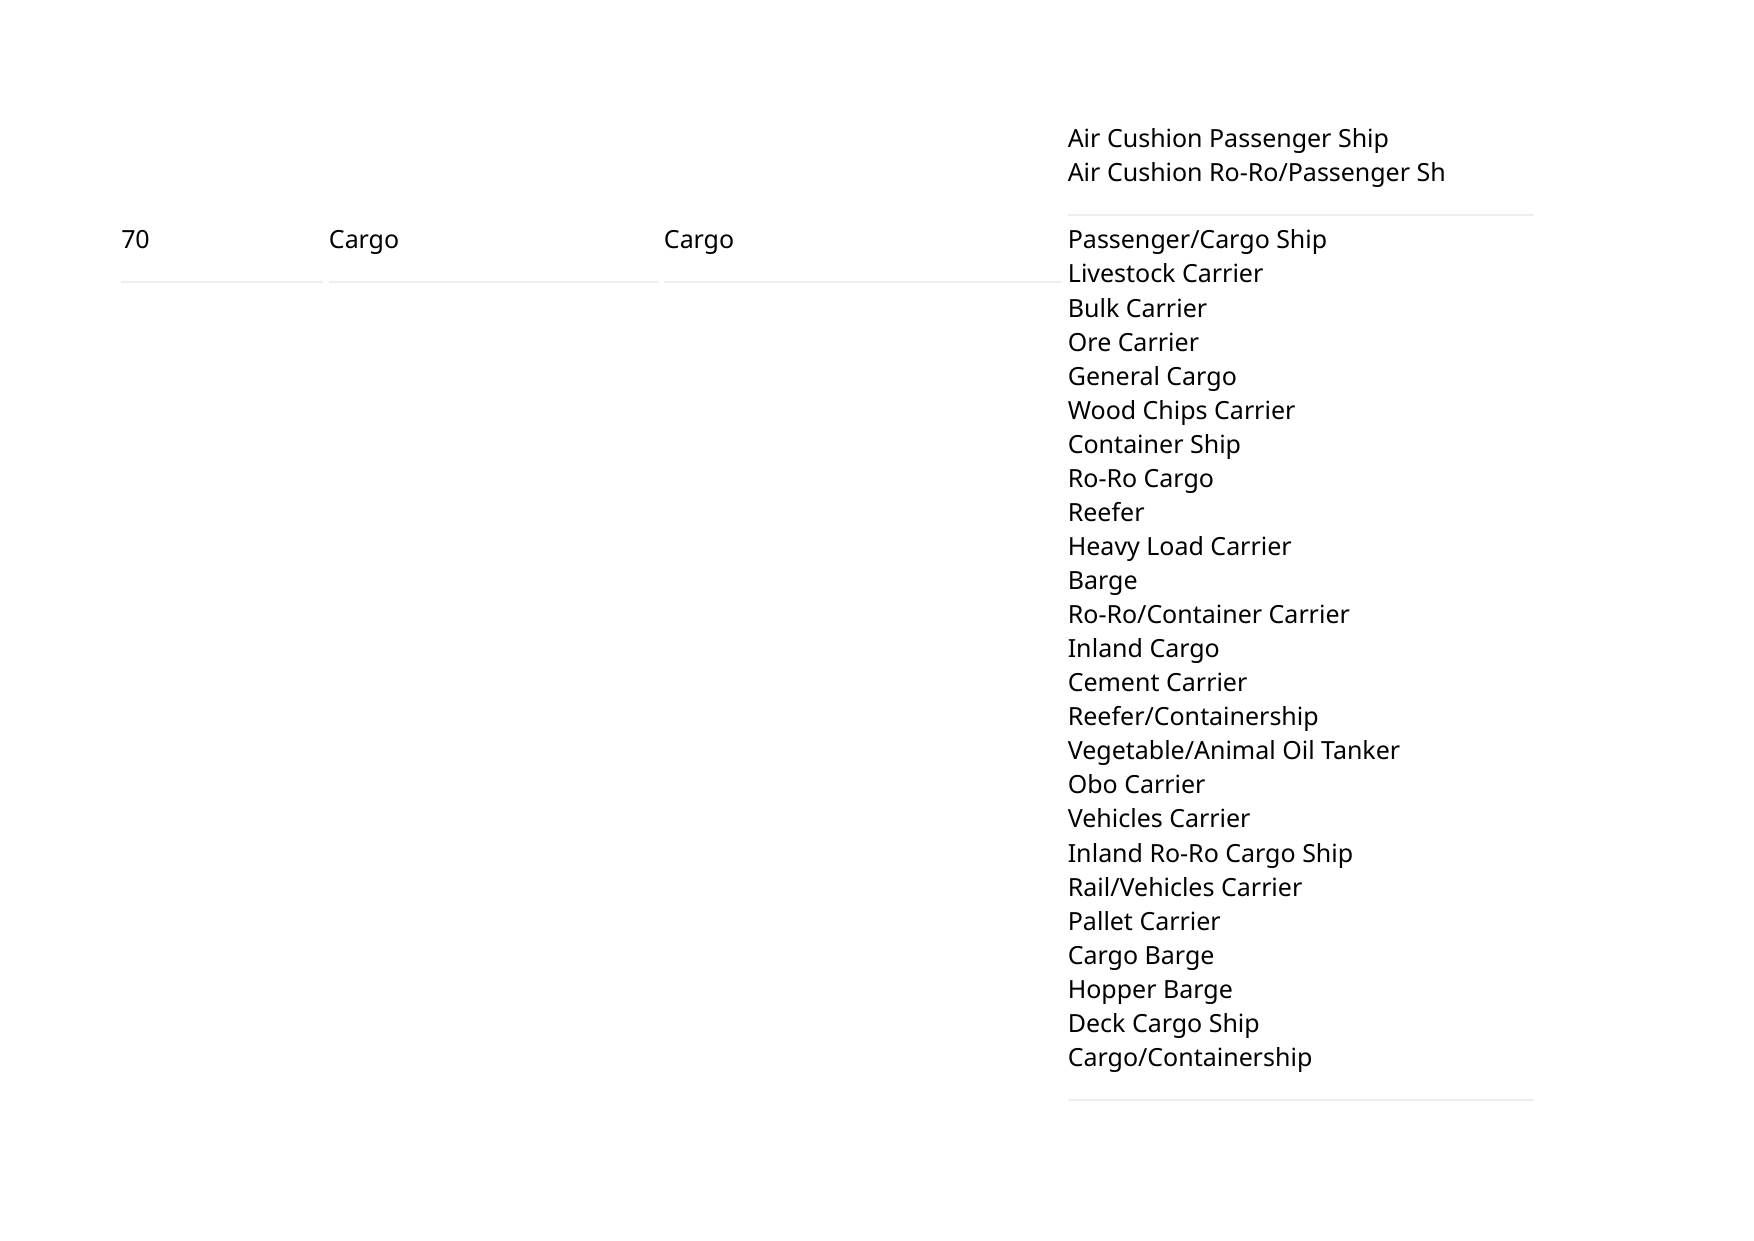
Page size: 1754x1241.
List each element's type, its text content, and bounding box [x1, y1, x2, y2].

table_cell [661, 118, 1065, 219]
table_cell Cargo [661, 219, 1065, 1104]
table_cell 70 [118, 219, 326, 1104]
table_cell Air Cushion Passenger Ship Air Cushion Ro-Ro/Passenger Sh [1065, 118, 1537, 219]
table_cell Cargo [326, 219, 661, 1104]
table_cell [118, 118, 326, 219]
table_cell [326, 118, 661, 219]
table_cell Passenger/Cargo Ship Livestock Carrier Bulk Carrier Ore Carrier General Cargo Wood Chips Carrier Container Ship Ro-Ro Cargo Reefer Heavy Load Carrier Barge Ro-Ro/Container Carrier Inland Cargo Cement Carrier Reefer/Containership Vegetable/Animal Oil Tanker Obo Carrier Vehicles Carrier Inland Ro-Ro Cargo Ship Rail/Vehicles Carrier Pallet Carrier Cargo Barge Hopper Barge Deck Cargo Ship Cargo/Containership [1065, 219, 1537, 1104]
